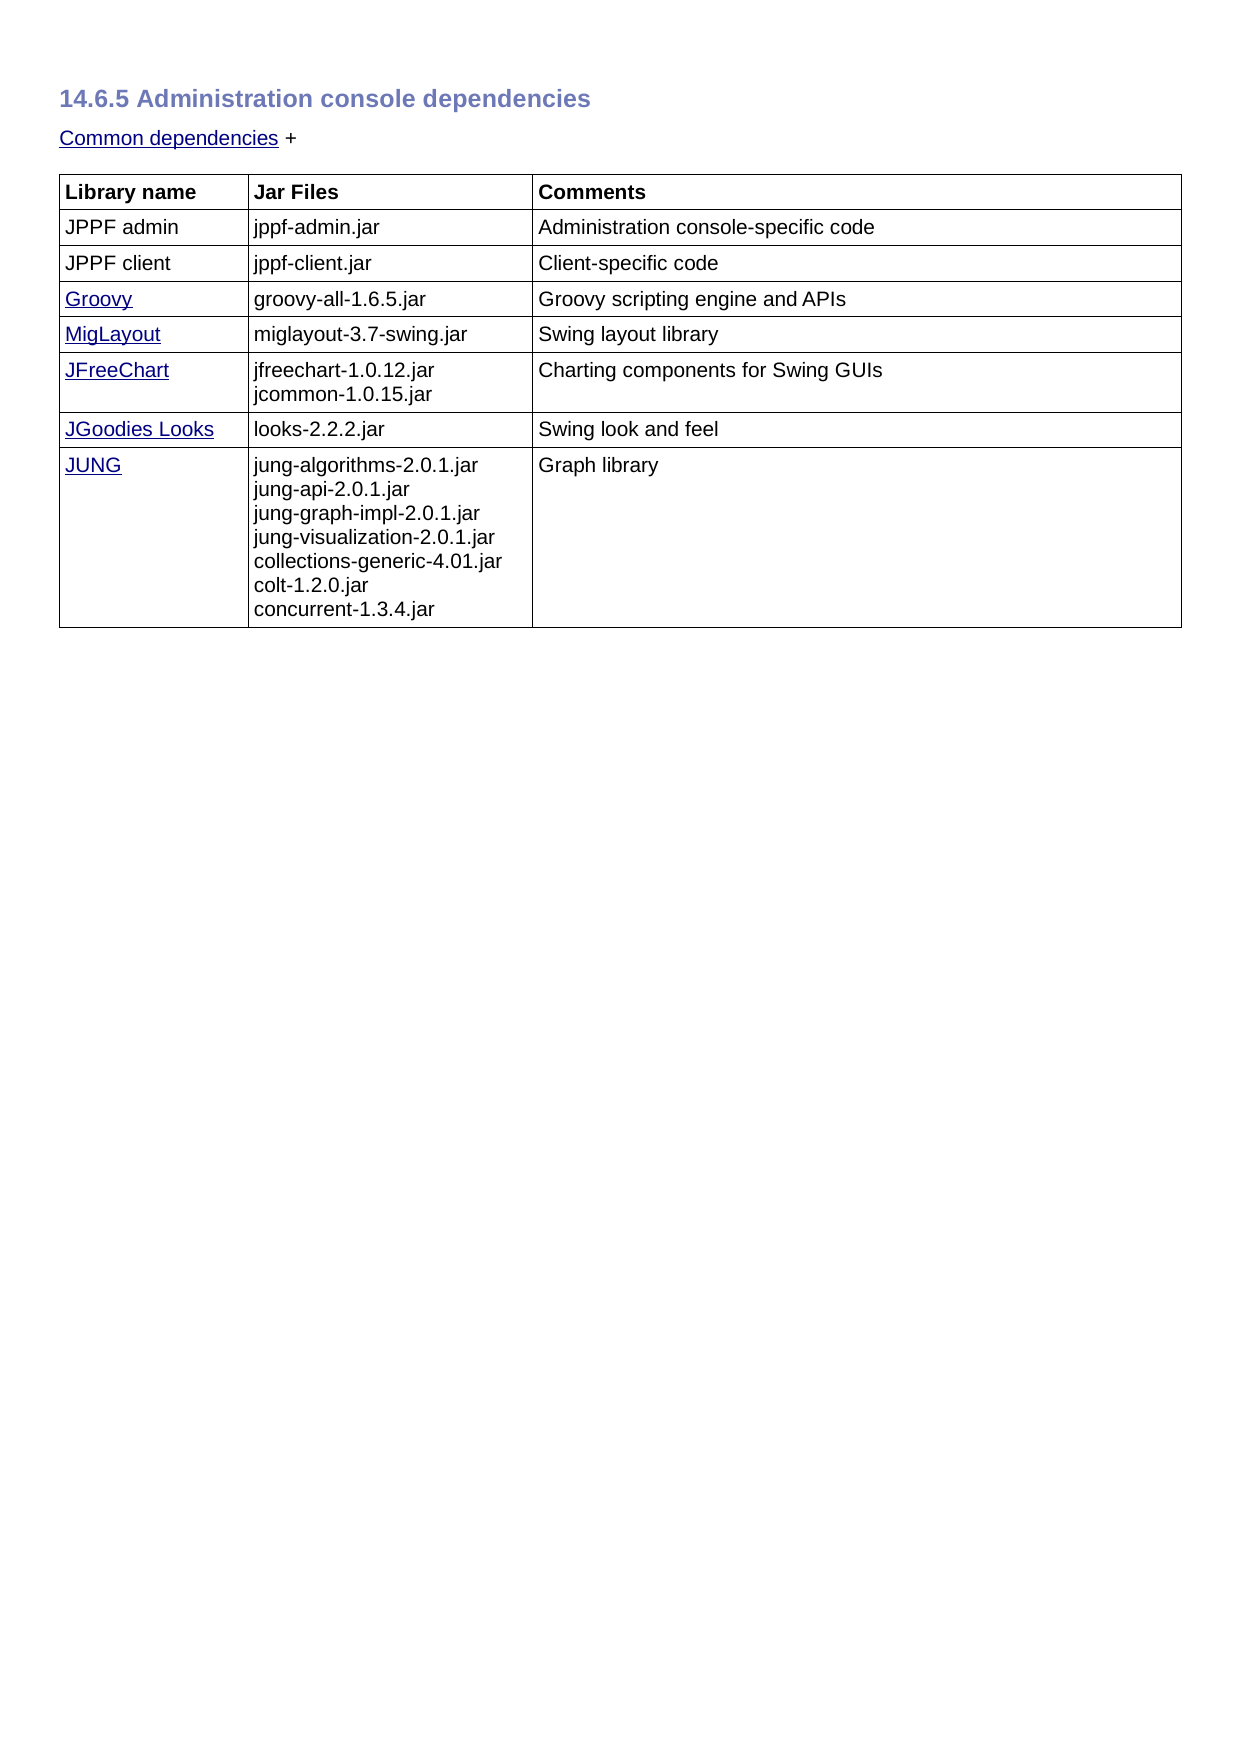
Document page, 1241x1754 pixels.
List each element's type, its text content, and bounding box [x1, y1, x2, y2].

subtitle Administration console dependencies [59, 84, 1181, 113]
table_cell Client-specific code [533, 246, 1181, 281]
table_cell Graph library [533, 448, 1181, 627]
table_cell JPPF admin [60, 210, 248, 245]
table_cell jfreechart-1.0.12.jar jcommon-1.0.15.jar [249, 353, 532, 412]
table_cell Charting components for Swing GUIs [533, 353, 1181, 412]
table_cell jung-algorithms-2.0.1.jar jung-api-2.0.1.jar jung-graph-impl-2.0.1.jar jung-visualization-2.0.1.jar collections-generic-4.01.jar colt-1.2.0.jar concurrent-1.3.4.jar [249, 448, 532, 627]
table_cell JPPF client [60, 246, 248, 281]
table_cell looks-2.2.2.jar [249, 413, 532, 447]
table_header Jar Files [249, 175, 532, 209]
table_cell miglayout-3.7-swing.jar [249, 317, 532, 352]
table_cell Administration console-specific code [533, 210, 1181, 245]
table_header Library name [60, 175, 248, 209]
table_header Comments [533, 175, 1181, 209]
table_cell jppf-admin.jar [249, 210, 532, 245]
table_cell Swing look and feel [533, 413, 1181, 447]
text Common dependencies + [59, 126, 1181, 150]
table_cell JGoodies Looks [60, 413, 248, 447]
table_cell Groovy scripting engine and APIs [533, 282, 1181, 316]
table_cell MigLayout [60, 317, 248, 352]
table_cell Groovy [60, 282, 248, 316]
table_cell jppf-client.jar [249, 246, 532, 281]
table_cell Swing layout library [533, 317, 1181, 352]
table_cell JFreeChart [60, 353, 248, 412]
table_cell JUNG [60, 448, 248, 627]
table_cell groovy-all-1.6.5.jar [249, 282, 532, 316]
